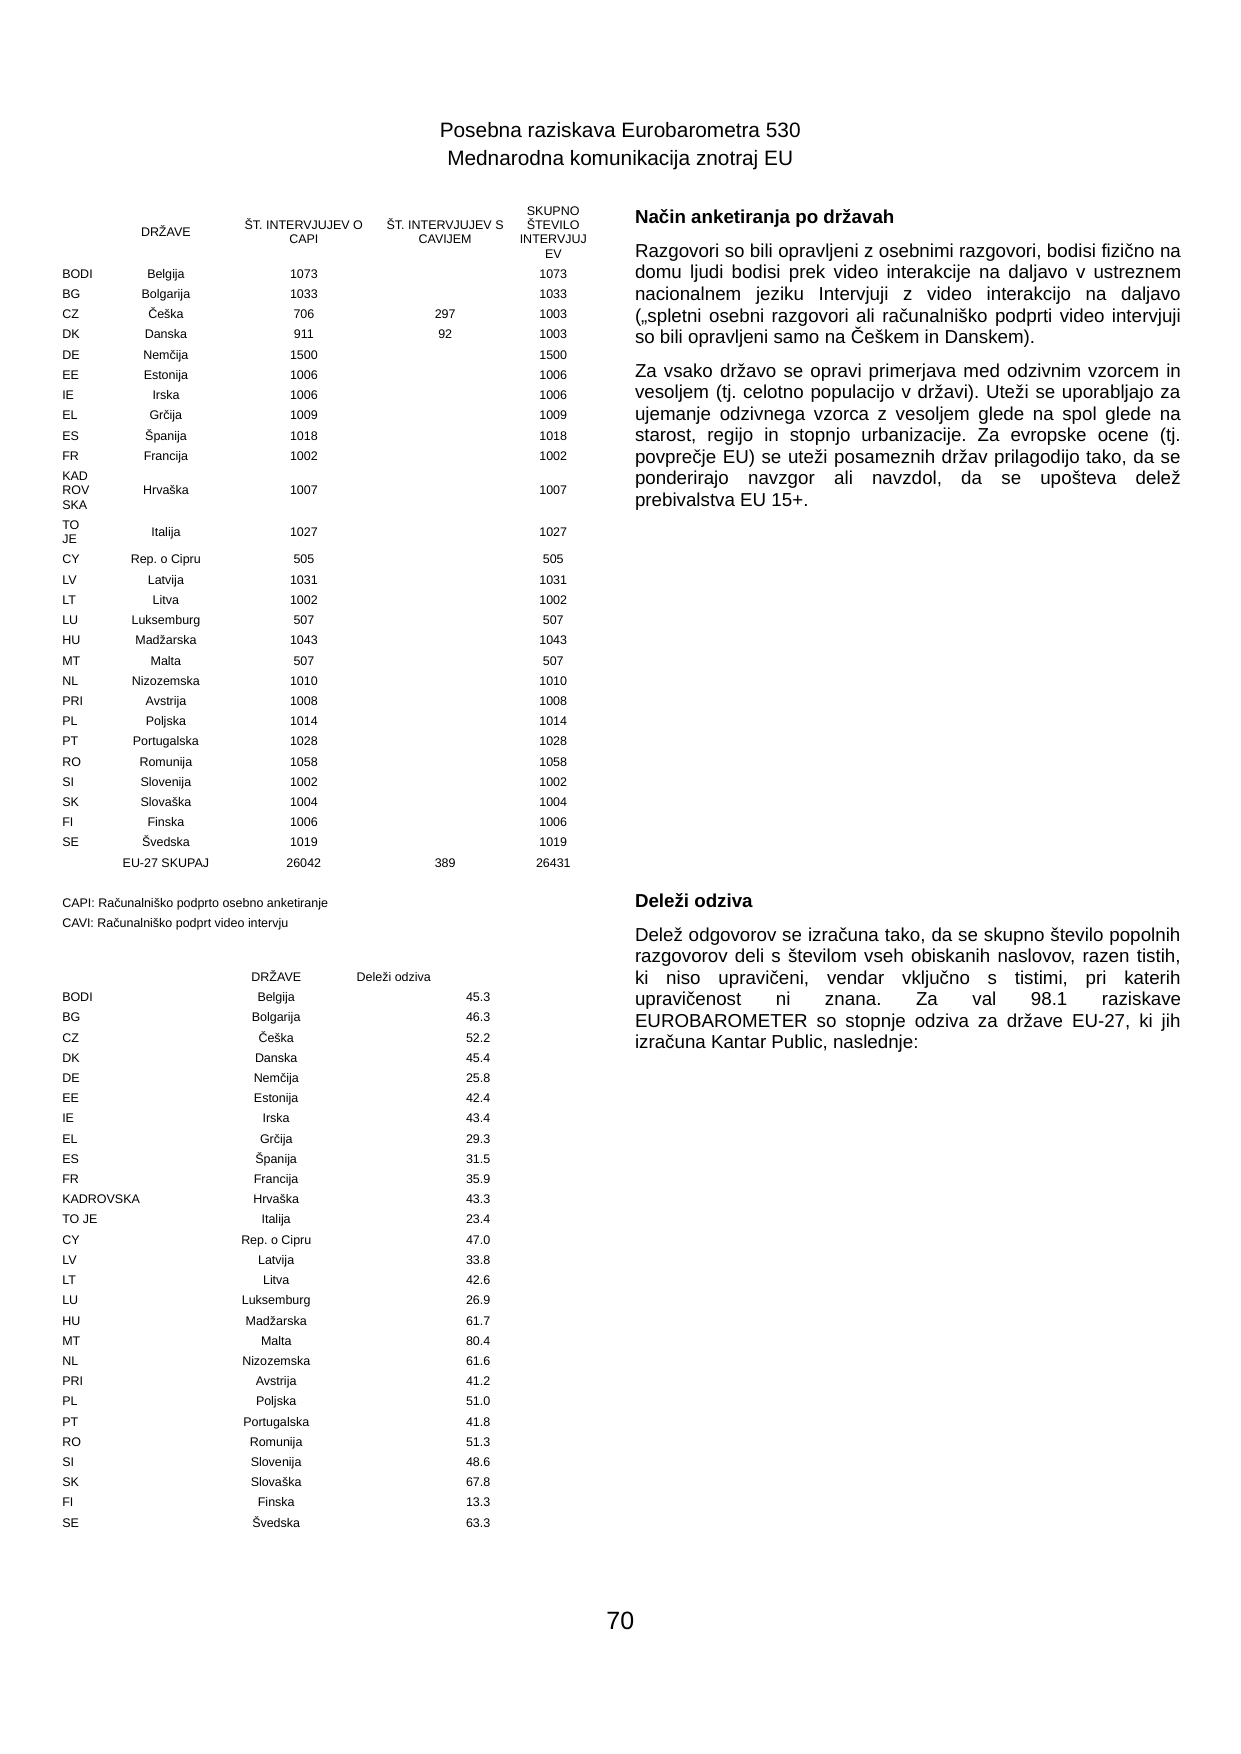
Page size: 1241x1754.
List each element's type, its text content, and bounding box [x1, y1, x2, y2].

table_cell Hrvaška [199, 1189, 353, 1209]
table_cell [374, 630, 516, 650]
table_cell [374, 832, 516, 852]
table_cell Latvija [199, 1250, 353, 1270]
table_cell 1028 [233, 731, 374, 751]
table_cell 29,3 [354, 1128, 493, 1148]
table_cell KADROVSKA [59, 466, 98, 515]
table_cell Rep. o Cipru [199, 1229, 353, 1249]
table_cell Francija [99, 446, 233, 466]
table_cell 507 [233, 610, 374, 630]
text Razgovori so bili opravljeni z osebnimi razgovori, bodisi fizično na domu ljudi bodisi prek video interakcije na daljavo v ustreznem nacionalnem jeziku Intervjuji z video interakcijo na daljavo („spletni osebni razgovori ali računalniško podprti video intervjuji so bili opravljeni samo na Češkem in Danskem). [635, 240, 1181, 347]
table_cell 505 [233, 549, 374, 569]
table_cell Nizozemska [99, 671, 233, 691]
table_cell [374, 365, 516, 385]
table_cell 26,9 [354, 1290, 493, 1310]
text Deleži odziva [635, 890, 1181, 912]
table_cell LV [59, 570, 98, 590]
table_cell LU [59, 1290, 198, 1310]
table_cell 42,4 [354, 1088, 493, 1108]
table_cell 51,3 [354, 1431, 493, 1452]
table_cell 1018 [516, 425, 591, 446]
table_cell 911 [233, 324, 374, 344]
table_cell LV [59, 1250, 198, 1270]
table_cell BODI [59, 264, 98, 284]
table_cell 297 [374, 304, 516, 324]
table_cell Romunija [99, 751, 233, 772]
table_cell 1002 [516, 590, 591, 610]
table_cell 1014 [233, 711, 374, 731]
table_cell Irska [99, 385, 233, 405]
table_cell 1500 [516, 345, 591, 365]
table_cell RO [59, 1431, 198, 1452]
table_cell Madžarska [199, 1310, 353, 1330]
table_cell FI [59, 812, 98, 832]
table_cell Francija [199, 1169, 353, 1189]
table_cell [374, 385, 516, 405]
table_cell 1033 [233, 284, 374, 304]
table_cell 1003 [516, 324, 591, 344]
table_cell Litva [199, 1270, 353, 1290]
table_cell [374, 792, 516, 812]
table_cell EE [59, 1088, 198, 1108]
table_cell 1006 [516, 812, 591, 832]
table_cell [374, 812, 516, 832]
table_cell 507 [233, 650, 374, 671]
table_cell 505 [516, 549, 591, 569]
table_cell 1073 [516, 264, 591, 284]
table_cell SK [59, 792, 98, 812]
table_cell 1008 [233, 691, 374, 711]
table_cell IE [59, 385, 98, 405]
table_cell Irska [199, 1108, 353, 1128]
table_cell 43,4 [354, 1108, 493, 1128]
table_cell NL [59, 1351, 198, 1371]
table_cell ES [59, 425, 98, 446]
text Način anketiranja po državah [635, 206, 1181, 228]
table_cell Hrvaška [99, 466, 233, 515]
table_cell Finska [199, 1492, 353, 1512]
table_cell CY [59, 1229, 198, 1249]
table_cell 1007 [233, 466, 374, 515]
table_cell [374, 264, 516, 284]
table_cell [59, 873, 98, 893]
table_cell 45,4 [354, 1048, 493, 1068]
table_cell 1002 [233, 590, 374, 610]
table_cell Estonija [199, 1088, 353, 1108]
table_cell 51,0 [354, 1391, 493, 1411]
table_cell Danska [199, 1048, 353, 1068]
table_cell 1027 [233, 515, 374, 549]
table_cell Grčija [199, 1128, 353, 1148]
table_cell 61,7 [354, 1310, 493, 1330]
table_cell [374, 691, 516, 711]
table_cell Estonija [99, 365, 233, 385]
table_cell 1008 [516, 691, 591, 711]
table_cell Švedska [199, 1512, 353, 1532]
table_cell [374, 751, 516, 772]
table_cell [374, 549, 516, 569]
table_cell [374, 650, 516, 671]
table_cell 23,4 [354, 1209, 493, 1229]
table_cell 63,3 [354, 1512, 493, 1532]
table_cell 706 [233, 304, 374, 324]
table_cell TO JE [59, 1209, 198, 1229]
table_cell Češka [99, 304, 233, 324]
table_cell Slovenija [199, 1452, 353, 1472]
table_cell 26042 [233, 853, 374, 873]
table_cell Bolgarija [99, 284, 233, 304]
table_cell Avstrija [99, 691, 233, 711]
table_cell CZ [59, 304, 98, 324]
table_cell PRI [59, 691, 98, 711]
table_cell FI [59, 1492, 198, 1512]
table_cell 1010 [233, 671, 374, 691]
table_cell SE [59, 832, 98, 852]
table_cell Češka [199, 1027, 353, 1047]
table_cell [374, 515, 516, 549]
table_cell BG [59, 1007, 198, 1027]
table_cell 92 [374, 324, 516, 344]
table_cell CAPI: Računalniško podprto osebno anketiranje [59, 893, 591, 913]
table_cell BG [59, 284, 98, 304]
table_cell 1006 [233, 812, 374, 832]
table_cell 1002 [233, 772, 374, 792]
table_cell EL [59, 405, 98, 425]
table_cell [59, 853, 98, 873]
table_cell 507 [516, 610, 591, 630]
table_cell 1006 [516, 385, 591, 405]
table_cell NL [59, 671, 98, 691]
table_cell FR [59, 446, 98, 466]
table_cell PL [59, 711, 98, 731]
table_cell Grčija [99, 405, 233, 425]
table_cell 1031 [516, 570, 591, 590]
table_cell Italija [199, 1209, 353, 1229]
table_cell MT [59, 650, 98, 671]
table_header ŠT. INTERVJUJEV S CAVIJEM [374, 200, 516, 264]
table_cell 1002 [516, 446, 591, 466]
table_cell 61,6 [354, 1351, 493, 1371]
table_cell 1058 [233, 751, 374, 772]
table_cell 1500 [233, 345, 374, 365]
table_cell EU-27 SKUPAJ [99, 853, 233, 873]
table_header Deleži odziva [354, 967, 493, 987]
table_cell DK [59, 1048, 198, 1068]
table_cell PT [59, 1411, 198, 1431]
table_cell SE [59, 1512, 198, 1532]
table_cell 1002 [516, 772, 591, 792]
table_cell 389 [374, 853, 516, 873]
table_cell 48,6 [354, 1452, 493, 1472]
table_cell 1004 [233, 792, 374, 812]
table_cell Danska [99, 324, 233, 344]
table_cell EL [59, 1128, 198, 1148]
table_cell 1006 [233, 365, 374, 385]
table_cell [374, 466, 516, 515]
table_cell Portugalska [199, 1411, 353, 1431]
table_cell BODI [59, 987, 198, 1007]
table_cell 1019 [516, 832, 591, 852]
table_cell 1028 [516, 731, 591, 751]
table_cell 26431 [516, 853, 591, 873]
table_cell PT [59, 731, 98, 751]
table_cell Poljska [99, 711, 233, 731]
table_cell 1003 [516, 304, 591, 324]
table_cell Nemčija [99, 345, 233, 365]
text Delež odgovorov se izračuna tako, da se skupno število popolnih razgovorov deli s številom vseh obiskanih naslovov, razen tistih, ki niso upravičeni, vendar vključno s tistimi, pri katerih upravičenost ni znana. Za val 98.1 raziskave EUROBAROMETER so stopnje odziva za države EU-27, ki jih izračuna Kantar Public, naslednje: [635, 923, 1181, 1053]
table_cell Italija [99, 515, 233, 549]
table_cell Slovaška [99, 792, 233, 812]
table_cell [374, 345, 516, 365]
table_cell [374, 570, 516, 590]
table_cell Portugalska [99, 731, 233, 751]
table_cell 41,8 [354, 1411, 493, 1431]
table_cell Nemčija [199, 1068, 353, 1088]
table_cell CZ [59, 1027, 198, 1047]
table_cell 47,0 [354, 1229, 493, 1249]
table_cell Avstrija [199, 1371, 353, 1391]
table_cell [374, 405, 516, 425]
table_cell IE [59, 1108, 198, 1128]
table_cell EE [59, 365, 98, 385]
table_cell 1019 [233, 832, 374, 852]
table_cell 67,8 [354, 1472, 493, 1492]
table_cell 1002 [233, 446, 374, 466]
table_cell MT [59, 1330, 198, 1351]
table_cell Španija [199, 1149, 353, 1169]
table_cell Španija [99, 425, 233, 446]
table_header DRŽAVE [99, 200, 233, 264]
table_cell Luksemburg [99, 610, 233, 630]
table_cell CAVI: Računalniško podprt video intervju [59, 913, 591, 933]
table_cell Latvija [99, 570, 233, 590]
table_cell 42,6 [354, 1270, 493, 1290]
table_cell Belgija [199, 987, 353, 1007]
table_cell Romunija [199, 1431, 353, 1452]
text Za vsako državo se opravi primerjava med odzivnim vzorcem in vesoljem (tj. celotno populacijo v državi). Uteži se uporabljajo za ujemanje odzivnega vzorca z vesoljem glede na spol glede na starost, regijo in stopnjo urbanizacije. Za evropske ocene (tj. povprečje EU) se uteži posameznih držav prilagodijo tako, da se ponderirajo navzgor ali navzdol, da se upošteva delež prebivalstva EU 15+. [635, 359, 1181, 510]
table_cell 41,2 [354, 1371, 493, 1391]
table_cell Litva [99, 590, 233, 610]
table_cell ES [59, 1149, 198, 1169]
table_cell 1010 [516, 671, 591, 691]
table_cell Rep. o Cipru [99, 549, 233, 569]
table_cell HU [59, 1310, 198, 1330]
table_header DRŽAVE [199, 967, 353, 987]
table_cell SK [59, 1472, 198, 1492]
table_cell PL [59, 1391, 198, 1411]
table_cell Poljska [199, 1391, 353, 1411]
table_cell LT [59, 590, 98, 610]
table_cell [374, 731, 516, 751]
table_cell Nizozemska [199, 1351, 353, 1371]
table_cell 52,2 [354, 1027, 493, 1047]
table_cell Luksemburg [199, 1290, 353, 1310]
table_cell 43,3 [354, 1189, 493, 1209]
table_cell [516, 873, 591, 893]
table_cell TO JE [59, 515, 98, 549]
table_cell 1007 [516, 466, 591, 515]
table_cell Slovenija [99, 772, 233, 792]
table_cell [374, 671, 516, 691]
table_cell 1031 [233, 570, 374, 590]
table_cell 1014 [516, 711, 591, 731]
table_cell DE [59, 345, 98, 365]
table_cell 31,5 [354, 1149, 493, 1169]
table_cell 1009 [233, 405, 374, 425]
table_cell 1004 [516, 792, 591, 812]
table_cell 45,3 [354, 987, 493, 1007]
table_cell Švedska [99, 832, 233, 852]
table_cell 13,3 [354, 1492, 493, 1512]
table_cell 1058 [516, 751, 591, 772]
table_cell SI [59, 772, 98, 792]
table_header [59, 967, 198, 987]
table_cell 1043 [233, 630, 374, 650]
table_cell Slovaška [199, 1472, 353, 1492]
table_cell RO [59, 751, 98, 772]
table_cell Malta [99, 650, 233, 671]
table_cell Belgija [99, 264, 233, 284]
table_header [59, 200, 98, 264]
table_cell 33,8 [354, 1250, 493, 1270]
table_cell [374, 425, 516, 446]
table_cell 1009 [516, 405, 591, 425]
table_cell [233, 873, 374, 893]
table_cell Bolgarija [199, 1007, 353, 1027]
table_cell Malta [199, 1330, 353, 1351]
table_cell LU [59, 610, 98, 630]
table_cell [374, 446, 516, 466]
table_cell 1027 [516, 515, 591, 549]
table_cell [99, 873, 233, 893]
table_cell PRI [59, 1371, 198, 1391]
table_cell 80,4 [354, 1330, 493, 1351]
table_cell DE [59, 1068, 198, 1088]
table_cell 1043 [516, 630, 591, 650]
table_cell 35,9 [354, 1169, 493, 1189]
table_cell SI [59, 1452, 198, 1472]
table_cell 1018 [233, 425, 374, 446]
table_cell [374, 711, 516, 731]
table_cell LT [59, 1270, 198, 1290]
table_cell [374, 772, 516, 792]
table_cell Madžarska [99, 630, 233, 650]
table_cell FR [59, 1169, 198, 1189]
table_cell [374, 610, 516, 630]
table_cell 46,3 [354, 1007, 493, 1027]
table_cell [374, 590, 516, 610]
table_cell CY [59, 549, 98, 569]
table_header ŠT. INTERVJUJEV O CAPI [233, 200, 374, 264]
table_header SKUPNO ŠTEVILO INTERVJUJEV [516, 200, 591, 264]
table_cell DK [59, 324, 98, 344]
table_cell HU [59, 630, 98, 650]
table_cell 25,8 [354, 1068, 493, 1088]
table_cell KADROVSKA [59, 1189, 198, 1209]
table_cell Finska [99, 812, 233, 832]
table_cell 1006 [516, 365, 591, 385]
table_cell 1073 [233, 264, 374, 284]
table_cell 507 [516, 650, 591, 671]
table_cell 1033 [516, 284, 591, 304]
table_cell 1006 [233, 385, 374, 405]
table_cell [374, 284, 516, 304]
table_cell [374, 873, 516, 893]
